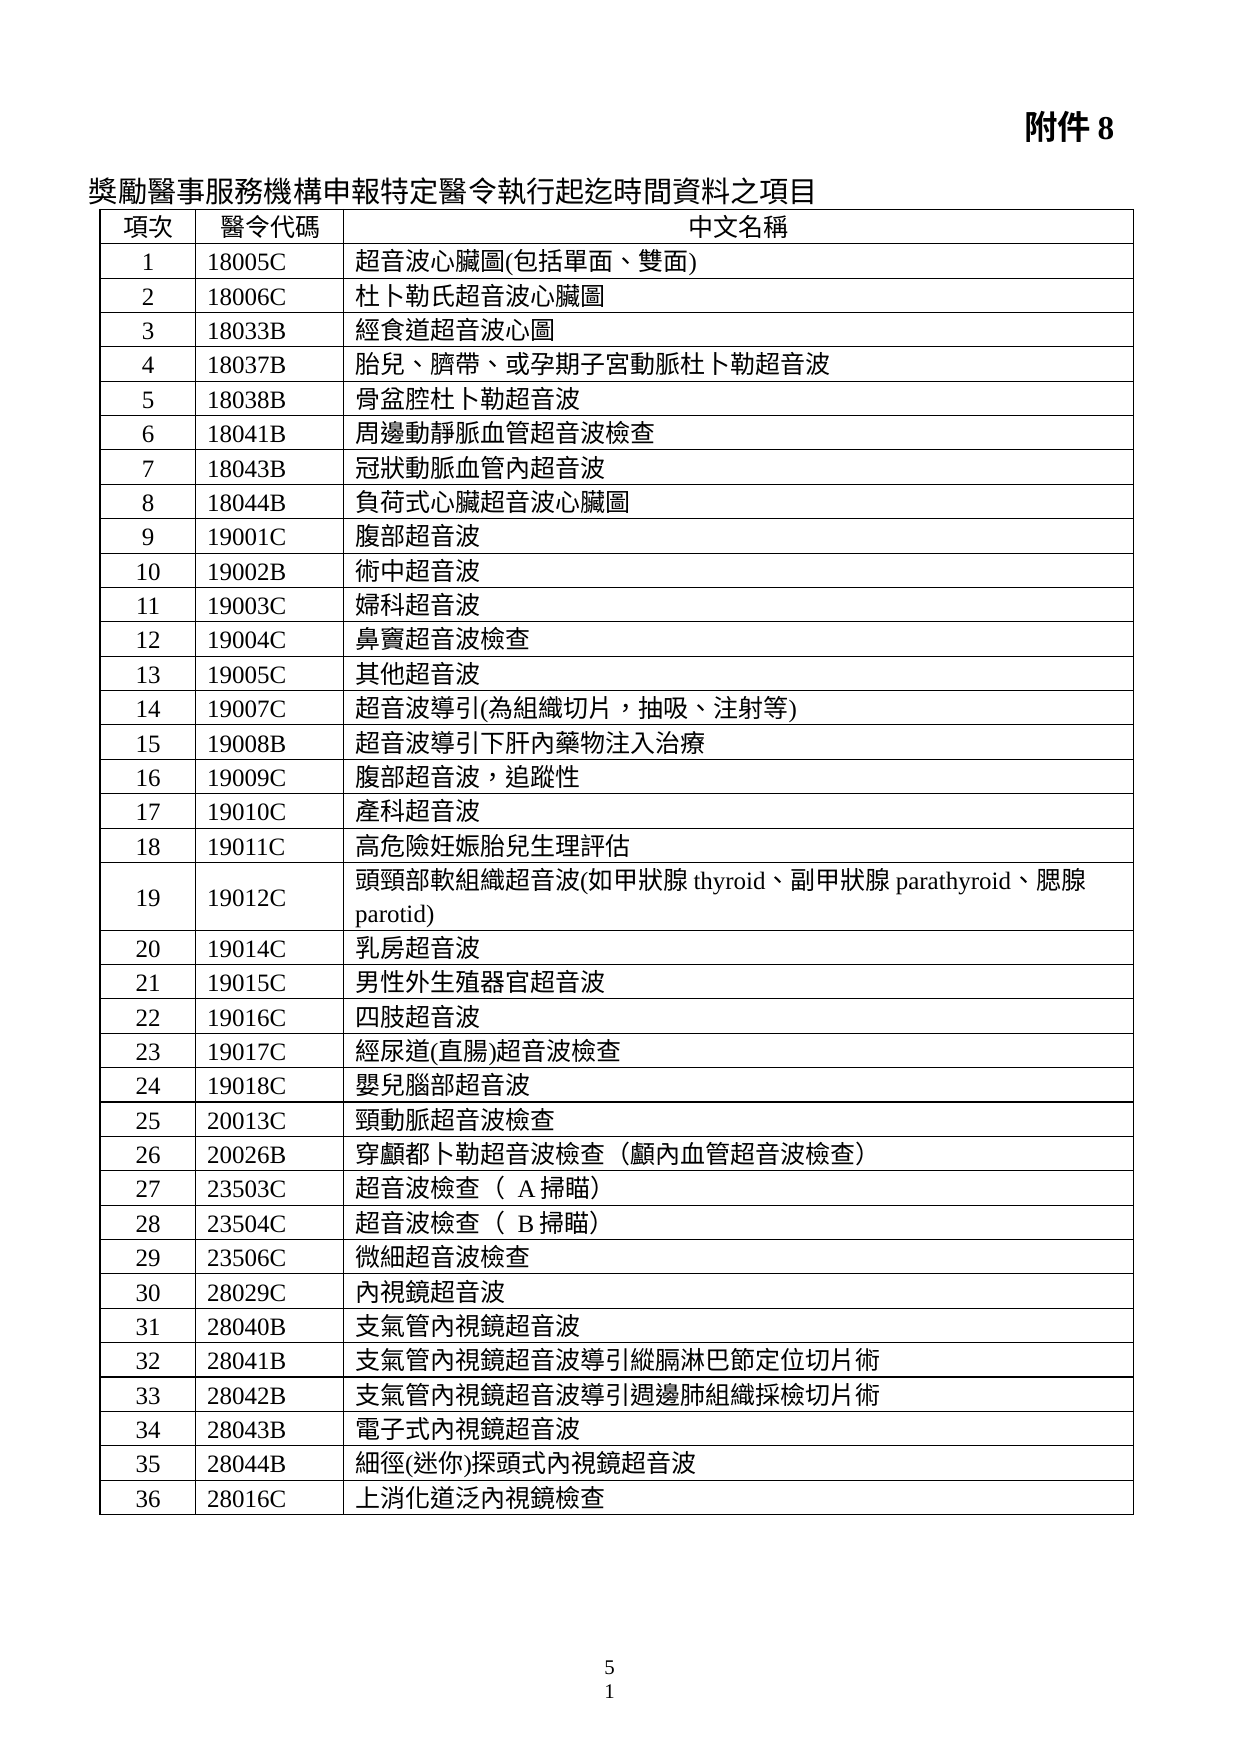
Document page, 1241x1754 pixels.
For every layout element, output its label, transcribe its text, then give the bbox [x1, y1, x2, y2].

table_cell 3 [101, 313, 195, 346]
table_cell 胎兒、臍帶、或孕期子宮動脈杜卜勒超音波 [344, 347, 1133, 381]
table_cell 微細超音波檢查 [344, 1240, 1133, 1273]
table_cell 33 [101, 1378, 195, 1411]
table_cell 杜卜勒氏超音波心臟圖 [344, 279, 1133, 312]
table_cell 27 [101, 1171, 195, 1204]
table_cell 28029C [196, 1274, 343, 1308]
table_cell 鼻竇超音波檢查 [344, 622, 1133, 656]
table_cell 19018C [196, 1068, 343, 1101]
table_cell 19017C [196, 1034, 343, 1067]
table_cell 28 [101, 1206, 195, 1239]
table_cell 電子式內視鏡超音波 [344, 1412, 1133, 1445]
table_cell 超音波檢查（ B掃瞄） [344, 1206, 1133, 1239]
table_cell 冠狀動脈血管內超音波 [344, 450, 1133, 484]
table_cell 嬰兒腦部超音波 [344, 1068, 1133, 1101]
table_cell 19001C [196, 519, 343, 552]
table_cell 20 [101, 931, 195, 964]
table_cell 2 [101, 279, 195, 312]
table_cell 5 [101, 382, 195, 415]
table_cell 20026B [196, 1137, 343, 1170]
table_cell 超音波導引(為組織切片，抽吸、注射等) [344, 691, 1133, 724]
text 獎勵醫事服務機構申報特定醫令執行起迄時間資料之項目 [89, 146, 1122, 209]
table_cell 31 [101, 1309, 195, 1342]
table_cell 19003C [196, 588, 343, 621]
table_cell 19016C [196, 999, 343, 1033]
table_cell 22 [101, 999, 195, 1033]
table_cell 28042B [196, 1378, 343, 1411]
table_cell 35 [101, 1446, 195, 1479]
table_cell 經食道超音波心圖 [344, 313, 1133, 346]
table_cell 30 [101, 1274, 195, 1308]
table_cell 23 [101, 1034, 195, 1067]
text 附件8 [89, 84, 1122, 146]
table_cell 14 [101, 691, 195, 724]
table_cell 18038B [196, 382, 343, 415]
table_cell 負荷式心臟超音波心臟圖 [344, 485, 1133, 518]
table_cell 19002B [196, 554, 343, 587]
table_cell 19011C [196, 829, 343, 862]
table_cell 25 [101, 1103, 195, 1136]
table_cell 周邊動靜脈血管超音波檢查 [344, 416, 1133, 449]
table_cell 11 [101, 588, 195, 621]
table_cell 19005C [196, 657, 343, 690]
table_cell 術中超音波 [344, 554, 1133, 587]
table_cell 10 [101, 554, 195, 587]
table_cell 頸動脈超音波檢查 [344, 1103, 1133, 1136]
table_cell 18 [101, 829, 195, 862]
table_cell 13 [101, 657, 195, 690]
table_cell 6 [101, 416, 195, 449]
table_cell 28016C [196, 1481, 343, 1514]
table_cell 18043B [196, 450, 343, 484]
table_cell 28044B [196, 1446, 343, 1479]
table_cell 19014C [196, 931, 343, 964]
table_cell 16 [101, 760, 195, 793]
table_cell 36 [101, 1481, 195, 1514]
table_cell 28040B [196, 1309, 343, 1342]
table_cell 1 [101, 244, 195, 277]
table_cell 超音波導引下肝內藥物注入治療 [344, 725, 1133, 759]
table_cell 穿顱都卜勒超音波檢查（顱內血管超音波檢查） [344, 1137, 1133, 1170]
table_cell 24 [101, 1068, 195, 1101]
table_cell 高危險妊娠胎兒生理評估 [344, 829, 1133, 862]
table_cell 4 [101, 347, 195, 381]
table_cell 產科超音波 [344, 794, 1133, 827]
table_cell 細徑(迷你)探頭式內視鏡超音波 [344, 1446, 1133, 1479]
table_cell 支氣管內視鏡超音波 [344, 1309, 1133, 1342]
table_cell 乳房超音波 [344, 931, 1133, 964]
table_cell 8 [101, 485, 195, 518]
table_cell 18006C [196, 279, 343, 312]
table_cell 超音波心臟圖(包括單面、雙面) [344, 244, 1133, 277]
table_cell 32 [101, 1343, 195, 1376]
table_cell 支氣管內視鏡超音波導引縱膈淋巴節定位切片術 [344, 1343, 1133, 1376]
table_cell 18044B [196, 485, 343, 518]
table_cell 腹部超音波 [344, 519, 1133, 552]
table_cell 婦科超音波 [344, 588, 1133, 621]
table_cell 21 [101, 965, 195, 998]
table_cell 頭頸部軟組織超音波(如甲狀腺thyroid、副甲狀腺parathyroid、腮腺parotid) [344, 863, 1133, 929]
table_cell 17 [101, 794, 195, 827]
table_cell 19015C [196, 965, 343, 998]
table_cell 28041B [196, 1343, 343, 1376]
table_cell 內視鏡超音波 [344, 1274, 1133, 1308]
table_cell 12 [101, 622, 195, 656]
table_cell 18005C [196, 244, 343, 277]
table_cell 9 [101, 519, 195, 552]
table_cell 26 [101, 1137, 195, 1170]
table_header 醫令代碼 [196, 210, 343, 243]
table_header 項次 [101, 210, 195, 243]
table_cell 19010C [196, 794, 343, 827]
table_cell 7 [101, 450, 195, 484]
table_cell 男性外生殖器官超音波 [344, 965, 1133, 998]
table_cell 20013C [196, 1103, 343, 1136]
table_cell 支氣管內視鏡超音波導引週邊肺組織採檢切片術 [344, 1378, 1133, 1411]
table_cell 超音波檢查（ A掃瞄） [344, 1171, 1133, 1204]
table_cell 19009C [196, 760, 343, 793]
table_cell 腹部超音波，追蹤性 [344, 760, 1133, 793]
table_cell 18033B [196, 313, 343, 346]
table_cell 34 [101, 1412, 195, 1445]
table_cell 四肢超音波 [344, 999, 1133, 1033]
table_cell 骨盆腔杜卜勒超音波 [344, 382, 1133, 415]
table_cell 23504C [196, 1206, 343, 1239]
table_cell 29 [101, 1240, 195, 1273]
table_cell 23506C [196, 1240, 343, 1273]
table_cell 15 [101, 725, 195, 759]
table_cell 其他超音波 [344, 657, 1133, 690]
table_cell 19004C [196, 622, 343, 656]
table_cell 經尿道(直腸)超音波檢查 [344, 1034, 1133, 1067]
table_cell 19007C [196, 691, 343, 724]
table_cell 19012C [196, 863, 343, 929]
table_cell 23503C [196, 1171, 343, 1204]
table_cell 19008B [196, 725, 343, 759]
table_cell 18041B [196, 416, 343, 449]
table_cell 19 [101, 863, 195, 929]
table_cell 上消化道泛內視鏡檢查 [344, 1481, 1133, 1514]
table_cell 28043B [196, 1412, 343, 1445]
table_header 中文名稱 [344, 210, 1133, 243]
table_cell 18037B [196, 347, 343, 381]
